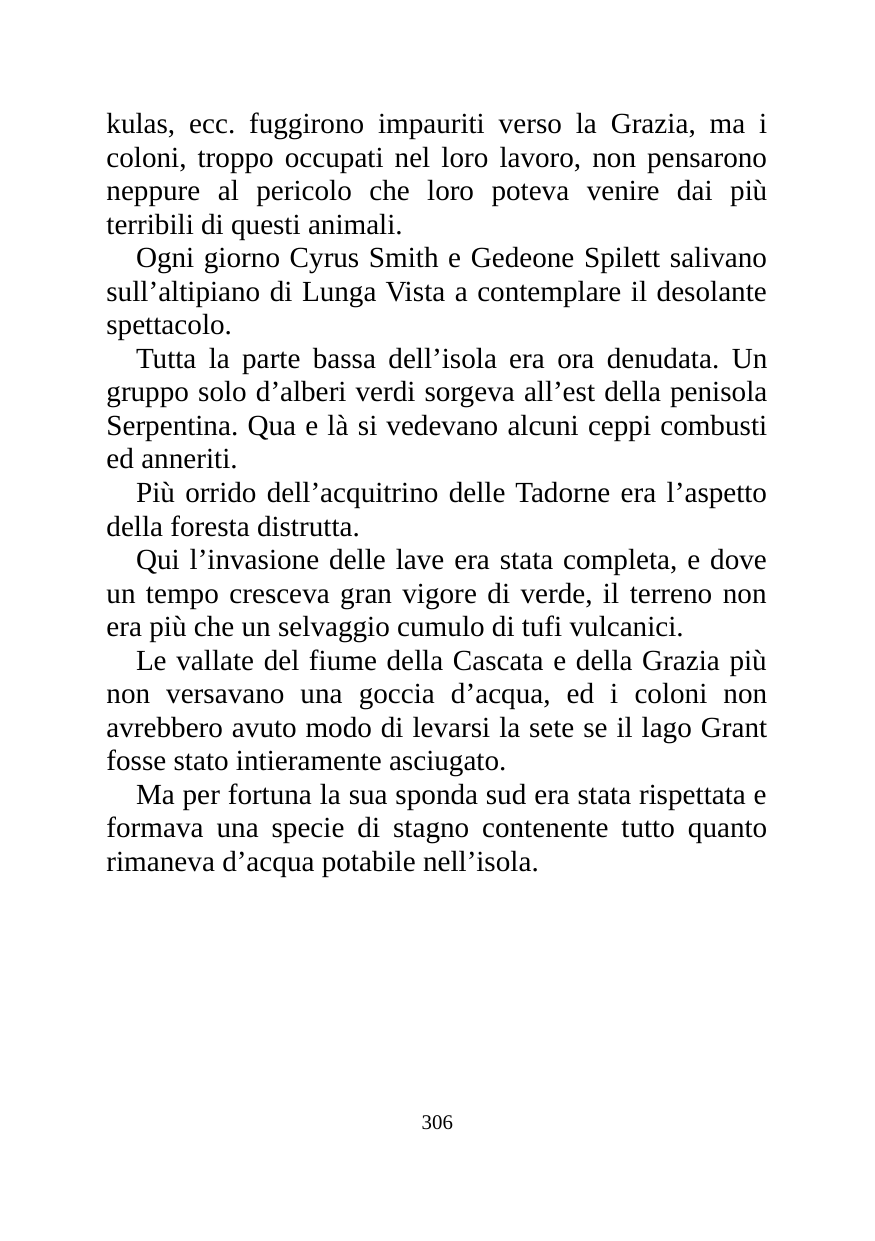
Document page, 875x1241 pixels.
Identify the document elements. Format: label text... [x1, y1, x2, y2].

text Ogni giorno Cyrus Smith e Gedeone Spilett salivano sull’altipiano di Lunga Vista a contemplare il desolante spettacolo. [106, 240, 768, 341]
text kulas, ecc. fuggirono impauriti verso la Grazia, ma i coloni, troppo occupati nel loro lavoro, non pensarono neppure al pericolo che loro poteva venire dai più terribili di questi animali. [106, 106, 768, 240]
text Le vallate del fiume della Cascata e della Grazia più non versavano una goccia d’acqua, ed i coloni non avrebbero avuto modo di levarsi la sete se il lago Grant fosse stato intieramente asciugato. [106, 643, 768, 777]
text Ma per fortuna la sua sponda sud era stata rispettata e formava una specie di stagno contenente tutto quanto rimaneva d’acqua potabile nell’isola. [106, 777, 768, 878]
text Più orrido dell’acquitrino delle Tadorne era l’aspetto della foresta distrutta. [106, 475, 768, 542]
text Qui l’invasione delle lave era stata completa, e dove un tempo cresceva gran vigore di verde, il terreno non era più che un selvaggio cumulo di tufi vulcanici. [106, 542, 768, 643]
text Tutta la parte bassa dell’isola era ora denudata. Un gruppo solo d’alberi verdi sorgeva all’est della penisola Serpentina. Qua e là si vedevano alcuni ceppi combusti ed anneriti. [106, 341, 768, 475]
